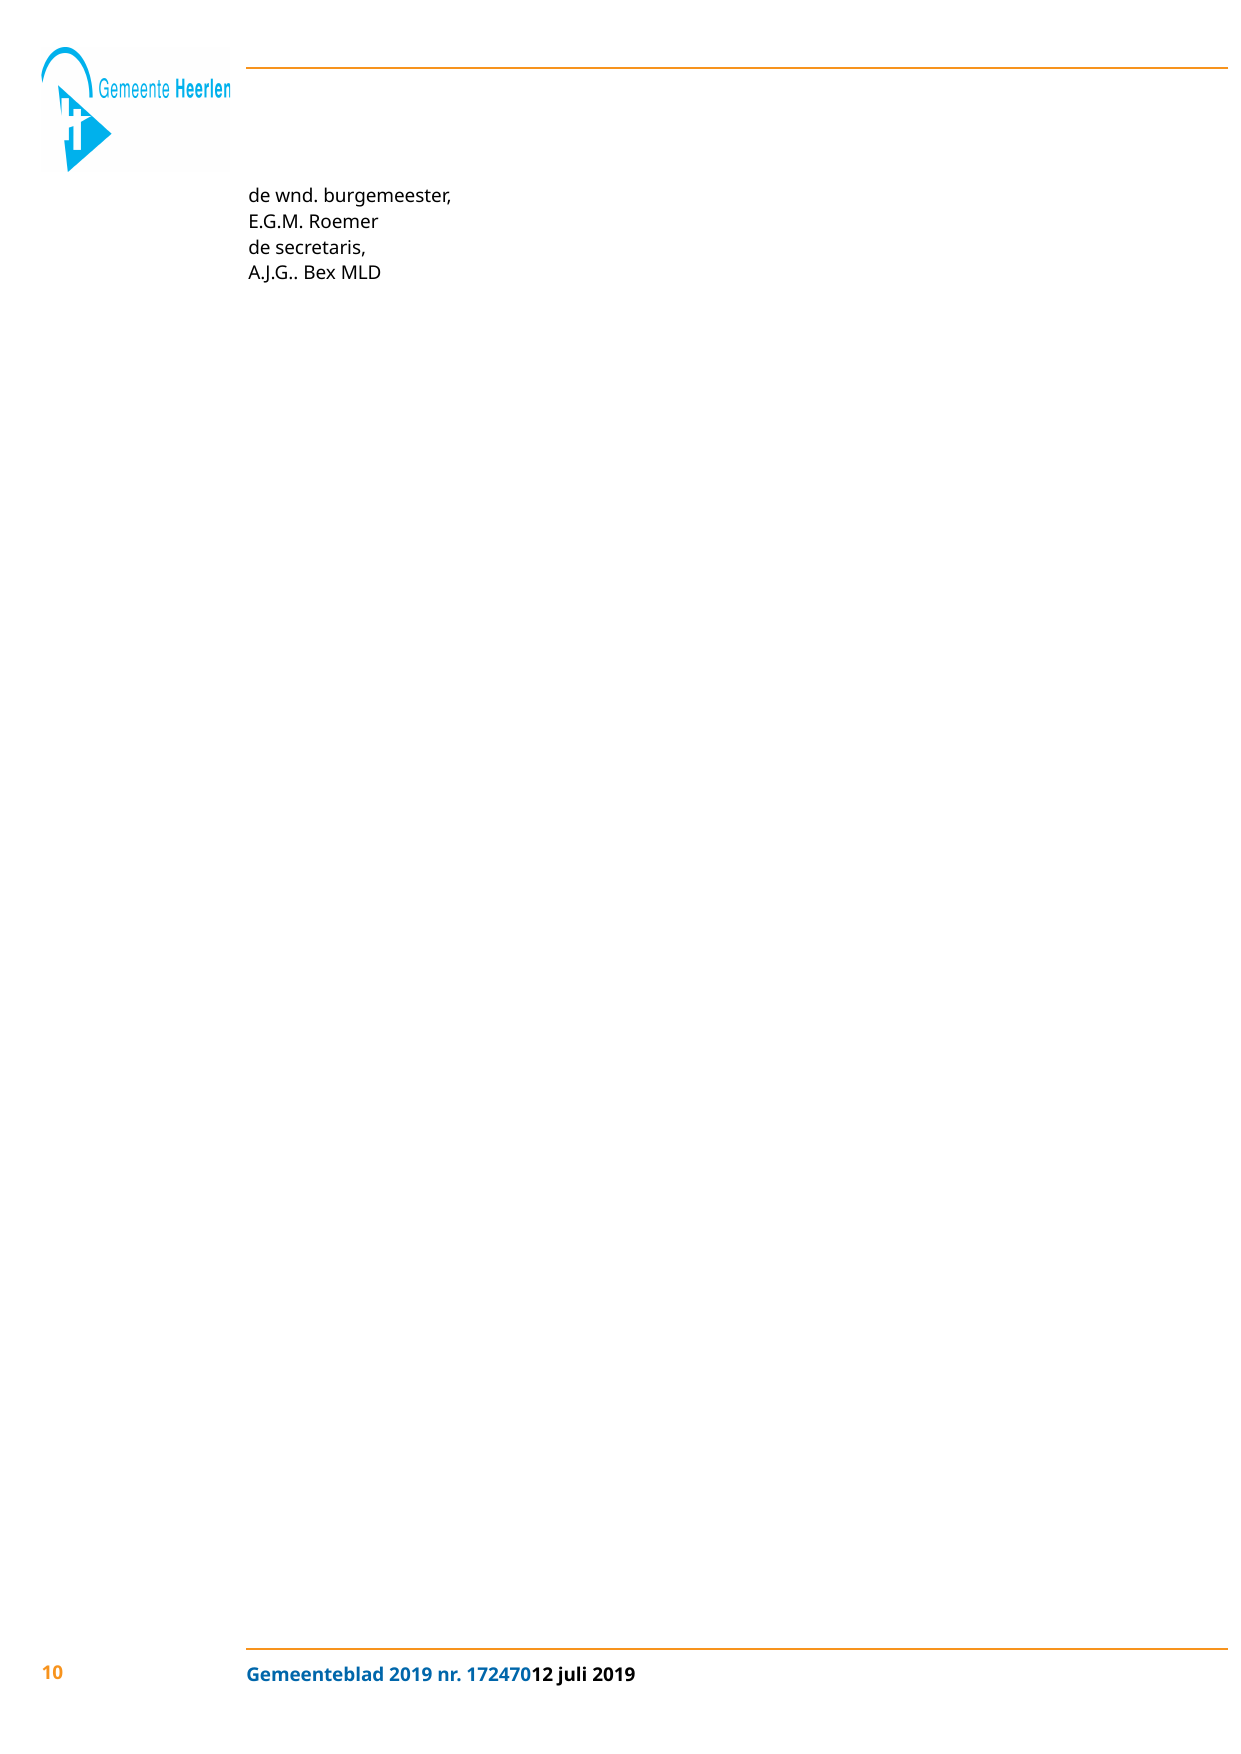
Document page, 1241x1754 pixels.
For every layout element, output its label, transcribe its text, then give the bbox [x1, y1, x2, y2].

picture [41, 47, 231, 172]
text de secretaris, [248, 234, 1152, 259]
text de wnd. burgemeester, [248, 182, 1152, 208]
text A.J.G.. Bex MLD [248, 259, 1152, 285]
picture [41, 47, 58, 70]
text E.G.M. Roemer [248, 208, 1152, 234]
